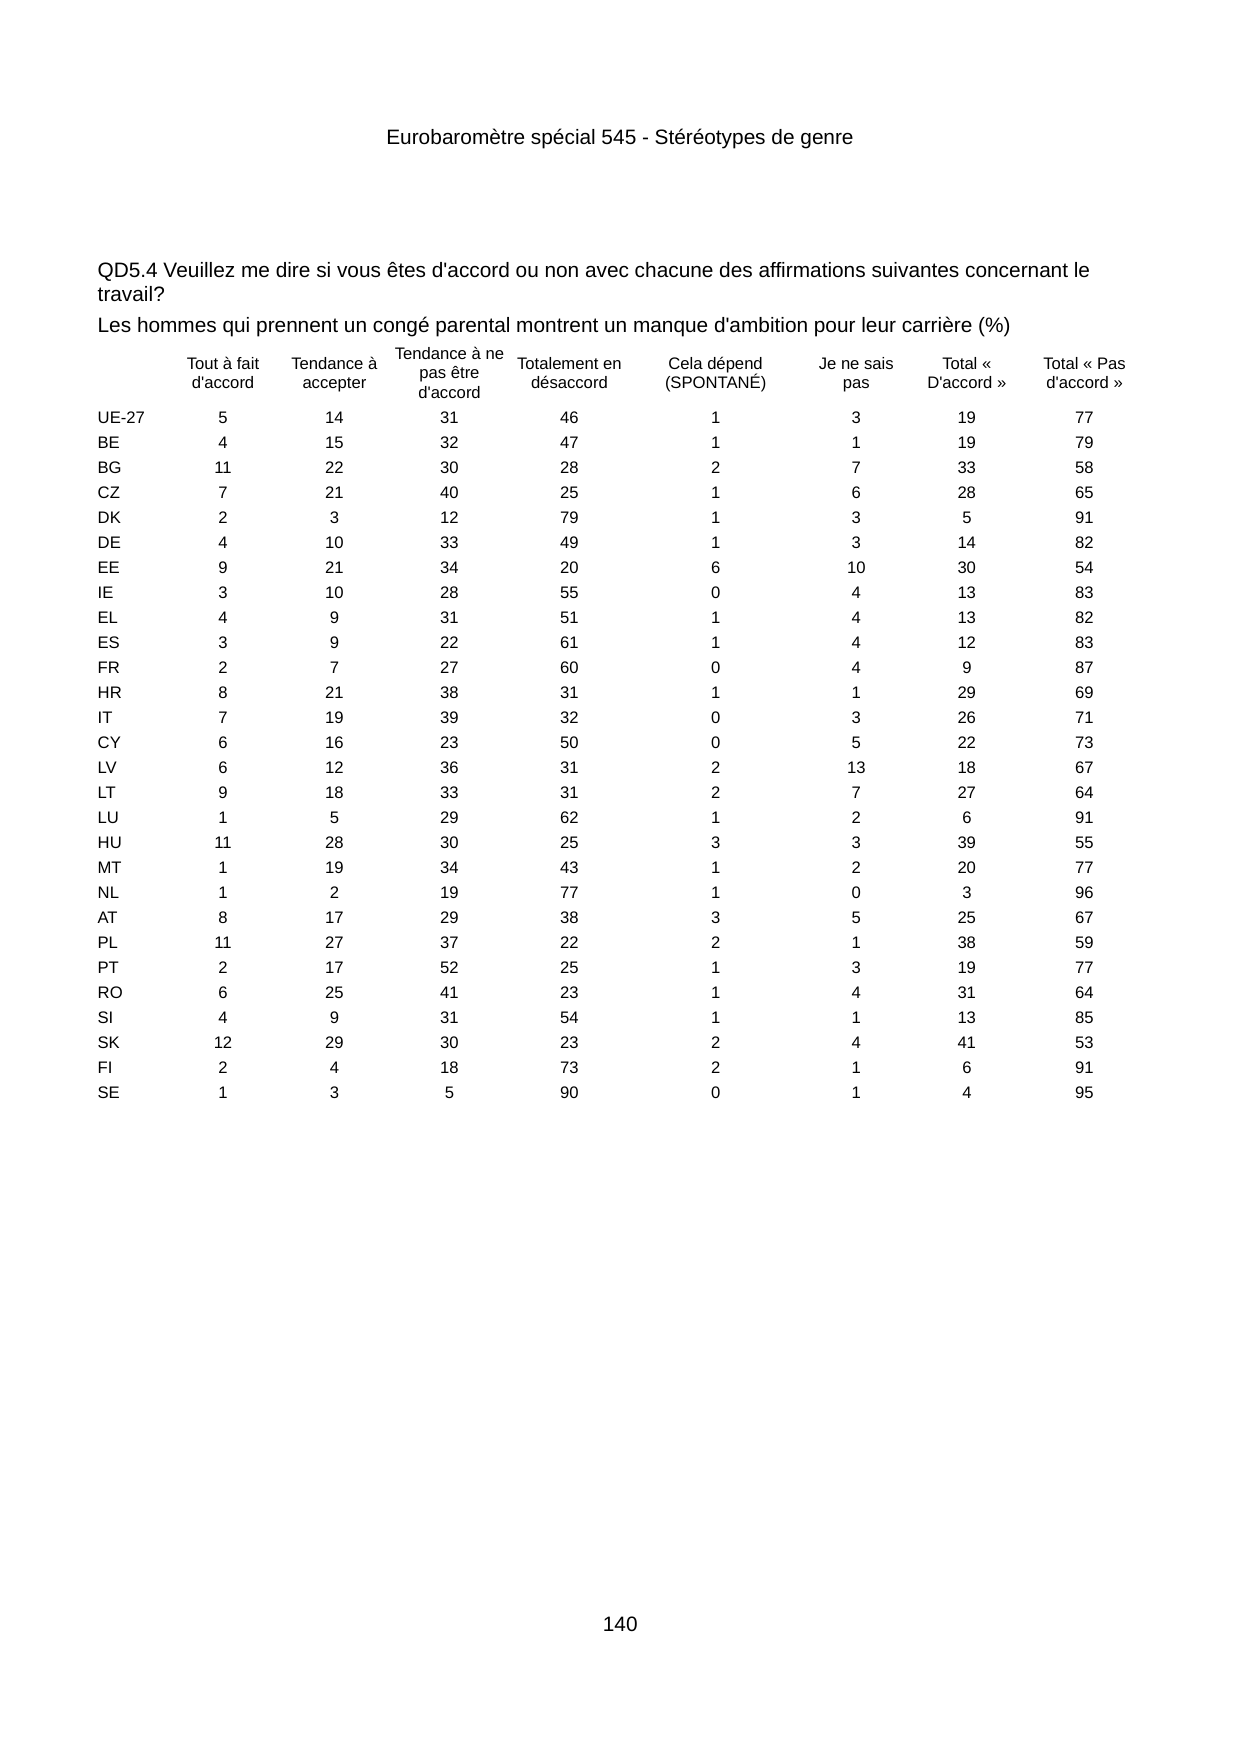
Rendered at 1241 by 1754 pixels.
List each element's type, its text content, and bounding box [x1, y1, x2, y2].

table_cell 15 [279, 430, 389, 454]
table_cell 1 [629, 805, 802, 829]
table_cell 25 [509, 480, 629, 504]
table_cell 62 [509, 805, 629, 829]
table_cell 67 [1023, 905, 1146, 929]
table_cell UE-27 [95, 405, 166, 429]
table_cell 2 [629, 930, 802, 954]
table_cell 3 [802, 530, 910, 554]
table_cell 46 [509, 405, 629, 429]
table_cell 77 [1023, 855, 1146, 879]
table_cell 4 [166, 430, 279, 454]
table_cell [95, 341, 166, 404]
table_cell 33 [389, 780, 509, 804]
table_cell 17 [279, 905, 389, 929]
table_cell 1 [629, 880, 802, 904]
table_cell 1 [166, 855, 279, 879]
table_cell 1 [629, 530, 802, 554]
table_cell 77 [509, 880, 629, 904]
table_cell 4 [279, 1055, 389, 1079]
table_cell 33 [389, 530, 509, 554]
table_cell 95 [1023, 1080, 1146, 1104]
table_cell PL [95, 930, 166, 954]
table_cell 2 [629, 1055, 802, 1079]
table_cell 6 [802, 480, 910, 504]
table_cell 1 [629, 605, 802, 629]
table_cell 69 [1023, 680, 1146, 704]
table_cell 16 [279, 730, 389, 754]
table_cell 30 [910, 555, 1023, 579]
table_cell 39 [389, 705, 509, 729]
table_cell 2 [802, 855, 910, 879]
table_cell 6 [166, 980, 279, 1004]
table_cell 31 [389, 605, 509, 629]
table_cell 6 [166, 755, 279, 779]
table_cell 34 [389, 855, 509, 879]
table_cell 21 [279, 480, 389, 504]
table_cell 29 [389, 905, 509, 929]
table_cell 19 [389, 880, 509, 904]
table_cell 7 [166, 705, 279, 729]
table_cell 1 [629, 480, 802, 504]
table_cell LU [95, 805, 166, 829]
table_cell 60 [509, 655, 629, 679]
table_cell 1 [166, 880, 279, 904]
table_cell 96 [1023, 880, 1146, 904]
table_cell Je ne sais pas [802, 341, 910, 404]
table_cell 23 [509, 980, 629, 1004]
table_cell 1 [629, 405, 802, 429]
table_cell 20 [509, 555, 629, 579]
table_cell 3 [802, 705, 910, 729]
table_cell 25 [279, 980, 389, 1004]
table_cell 25 [910, 905, 1023, 929]
table_cell 13 [802, 755, 910, 779]
table_cell 43 [509, 855, 629, 879]
table_cell 0 [629, 1080, 802, 1104]
table_cell 32 [509, 705, 629, 729]
table_cell 36 [389, 755, 509, 779]
table_header QD5.4 Veuillez me dire si vous êtes d'accord ou non avec chacune des affirmations suivantes concernant le travail? [95, 255, 1146, 309]
table_cell 23 [389, 730, 509, 754]
table_cell 19 [910, 430, 1023, 454]
table_cell 30 [389, 830, 509, 854]
table_cell 22 [910, 730, 1023, 754]
table_cell EE [95, 555, 166, 579]
table_cell 5 [802, 730, 910, 754]
table_cell 6 [910, 1055, 1023, 1079]
table_cell 90 [509, 1080, 629, 1104]
table_cell 33 [910, 455, 1023, 479]
table_cell 52 [389, 955, 509, 979]
table_cell 25 [509, 955, 629, 979]
table_cell 19 [910, 405, 1023, 429]
table_cell 32 [389, 430, 509, 454]
table_cell 79 [509, 505, 629, 529]
table_cell Tendance à accepter [279, 341, 389, 404]
table_cell 73 [509, 1055, 629, 1079]
table_cell 23 [509, 1030, 629, 1054]
table_cell 3 [910, 880, 1023, 904]
table_cell Total « Pas d'accord » [1023, 341, 1146, 404]
table_cell ES [95, 630, 166, 654]
table_cell 28 [509, 455, 629, 479]
table_cell 1 [802, 430, 910, 454]
table_cell 4 [166, 605, 279, 629]
table_cell 29 [279, 1030, 389, 1054]
table_cell 50 [509, 730, 629, 754]
table_cell 1 [629, 955, 802, 979]
table_cell 64 [1023, 980, 1146, 1004]
table_cell IT [95, 705, 166, 729]
table_cell 54 [1023, 555, 1146, 579]
table_cell SI [95, 1005, 166, 1029]
table_cell 2 [279, 880, 389, 904]
table_cell 0 [629, 655, 802, 679]
table_cell 18 [279, 780, 389, 804]
table_cell 31 [509, 755, 629, 779]
table_cell 1 [629, 630, 802, 654]
table_cell 82 [1023, 605, 1146, 629]
table_cell Cela dépend (SPONTANÉ) [629, 341, 802, 404]
table_cell 2 [629, 755, 802, 779]
table_cell 65 [1023, 480, 1146, 504]
table_cell 3 [629, 905, 802, 929]
table_cell Total « D'accord » [910, 341, 1023, 404]
table_cell 26 [910, 705, 1023, 729]
table_cell 2 [629, 780, 802, 804]
table_cell BG [95, 455, 166, 479]
table_cell HR [95, 680, 166, 704]
table_cell NL [95, 880, 166, 904]
table_cell 38 [509, 905, 629, 929]
table_cell 59 [1023, 930, 1146, 954]
table_cell 20 [910, 855, 1023, 879]
table_cell 67 [1023, 755, 1146, 779]
table_cell 5 [166, 405, 279, 429]
table_cell 79 [1023, 430, 1146, 454]
table_cell 64 [1023, 780, 1146, 804]
table_cell 53 [1023, 1030, 1146, 1054]
table_cell 2 [629, 1030, 802, 1054]
table_cell 91 [1023, 805, 1146, 829]
table_cell MT [95, 855, 166, 879]
table_cell 2 [802, 805, 910, 829]
table_cell 9 [166, 555, 279, 579]
table_cell DE [95, 530, 166, 554]
table_cell 0 [629, 730, 802, 754]
table_cell 0 [629, 580, 802, 604]
table_cell 85 [1023, 1005, 1146, 1029]
table_cell PT [95, 955, 166, 979]
table_cell 9 [279, 605, 389, 629]
table_cell 13 [910, 1005, 1023, 1029]
table_cell 27 [389, 655, 509, 679]
table_cell 9 [279, 1005, 389, 1029]
table_cell 38 [910, 930, 1023, 954]
table_cell 55 [509, 580, 629, 604]
table_cell 27 [279, 930, 389, 954]
table_cell 27 [910, 780, 1023, 804]
table_cell AT [95, 905, 166, 929]
table_cell 3 [802, 405, 910, 429]
table_cell 22 [389, 630, 509, 654]
table_cell 7 [802, 780, 910, 804]
table_cell SE [95, 1080, 166, 1104]
table_cell 4 [166, 530, 279, 554]
table_cell FR [95, 655, 166, 679]
table_cell 6 [629, 555, 802, 579]
table_cell 13 [910, 580, 1023, 604]
table_cell 14 [279, 405, 389, 429]
table_cell 10 [802, 555, 910, 579]
table_cell 29 [389, 805, 509, 829]
table_cell 77 [1023, 955, 1146, 979]
table_cell 19 [910, 955, 1023, 979]
table_cell 2 [629, 455, 802, 479]
table_cell 34 [389, 555, 509, 579]
table_cell 47 [509, 430, 629, 454]
table_cell 25 [509, 830, 629, 854]
table_cell 55 [1023, 830, 1146, 854]
table_cell 1 [629, 430, 802, 454]
table_cell 28 [279, 830, 389, 854]
table_cell 21 [279, 680, 389, 704]
table_cell 13 [910, 605, 1023, 629]
table_cell 9 [910, 655, 1023, 679]
table_cell 1 [166, 805, 279, 829]
table_cell 31 [509, 780, 629, 804]
table_cell 1 [802, 680, 910, 704]
table_cell 31 [509, 680, 629, 704]
table_cell SK [95, 1030, 166, 1054]
table_cell 87 [1023, 655, 1146, 679]
table_cell 4 [910, 1080, 1023, 1104]
table_cell 12 [389, 505, 509, 529]
table_cell EL [95, 605, 166, 629]
table_cell 22 [279, 455, 389, 479]
table_cell 2 [166, 505, 279, 529]
table_cell 83 [1023, 630, 1146, 654]
table_cell 3 [166, 630, 279, 654]
table_cell 2 [166, 955, 279, 979]
table_cell 91 [1023, 505, 1146, 529]
table_cell BE [95, 430, 166, 454]
table_cell FI [95, 1055, 166, 1079]
table_cell 3 [279, 505, 389, 529]
table_cell 1 [802, 1005, 910, 1029]
table_cell 14 [910, 530, 1023, 554]
table_cell 7 [166, 480, 279, 504]
table_cell Tendance à ne pas être d'accord [389, 341, 509, 404]
table_cell 61 [509, 630, 629, 654]
table_cell 77 [1023, 405, 1146, 429]
table_cell 41 [389, 980, 509, 1004]
table_cell 0 [802, 880, 910, 904]
table_cell 49 [509, 530, 629, 554]
table_cell 30 [389, 1030, 509, 1054]
table_cell 82 [1023, 530, 1146, 554]
table_cell 2 [166, 1055, 279, 1079]
table_cell 4 [802, 630, 910, 654]
table_cell 17 [279, 955, 389, 979]
table_cell 4 [802, 1030, 910, 1054]
table_cell 28 [389, 580, 509, 604]
table_cell CZ [95, 480, 166, 504]
table_cell 12 [166, 1030, 279, 1054]
table_cell 21 [279, 555, 389, 579]
table_cell 3 [166, 580, 279, 604]
table_cell 8 [166, 905, 279, 929]
table_cell IE [95, 580, 166, 604]
table_cell 9 [279, 630, 389, 654]
table_cell 18 [389, 1055, 509, 1079]
table_cell 71 [1023, 705, 1146, 729]
table_cell 58 [1023, 455, 1146, 479]
table_cell 18 [910, 755, 1023, 779]
table_cell 5 [910, 505, 1023, 529]
table_cell 4 [802, 980, 910, 1004]
table_cell 40 [389, 480, 509, 504]
table_cell Totalement en désaccord [509, 341, 629, 404]
table_cell 51 [509, 605, 629, 629]
table_cell HU [95, 830, 166, 854]
table_cell 11 [166, 455, 279, 479]
table_cell 3 [802, 505, 910, 529]
table_cell 73 [1023, 730, 1146, 754]
table_cell 91 [1023, 1055, 1146, 1079]
table_cell 3 [629, 830, 802, 854]
table_cell 4 [166, 1005, 279, 1029]
table_cell RO [95, 980, 166, 1004]
table_cell 1 [802, 1080, 910, 1104]
table_cell 28 [910, 480, 1023, 504]
table_cell 11 [166, 830, 279, 854]
table_cell 1 [166, 1080, 279, 1104]
table_cell 3 [802, 830, 910, 854]
table_cell 0 [629, 705, 802, 729]
table_cell 31 [389, 1005, 509, 1029]
table_cell 22 [509, 930, 629, 954]
table_cell 4 [802, 605, 910, 629]
table_cell 6 [910, 805, 1023, 829]
table_cell 2 [166, 655, 279, 679]
table_cell 38 [389, 680, 509, 704]
table_cell 54 [509, 1005, 629, 1029]
table_cell 31 [910, 980, 1023, 1004]
table_cell 12 [279, 755, 389, 779]
table_cell LV [95, 755, 166, 779]
table_cell 1 [802, 1055, 910, 1079]
table_cell 5 [389, 1080, 509, 1104]
table_cell 7 [802, 455, 910, 479]
table_cell 30 [389, 455, 509, 479]
table_cell 3 [279, 1080, 389, 1104]
table_cell 1 [802, 930, 910, 954]
table_cell LT [95, 780, 166, 804]
table_cell 11 [166, 930, 279, 954]
table_cell 8 [166, 680, 279, 704]
table_cell 19 [279, 705, 389, 729]
table_cell CY [95, 730, 166, 754]
table_cell 29 [910, 680, 1023, 704]
table_cell 83 [1023, 580, 1146, 604]
table_cell DK [95, 505, 166, 529]
table_cell 12 [910, 630, 1023, 654]
table_cell 5 [279, 805, 389, 829]
table_cell 4 [802, 580, 910, 604]
table_cell 41 [910, 1030, 1023, 1054]
table_cell 31 [389, 405, 509, 429]
table_cell 1 [629, 1005, 802, 1029]
table_cell 37 [389, 930, 509, 954]
table_cell 10 [279, 580, 389, 604]
table_cell 3 [802, 955, 910, 979]
table_cell 1 [629, 855, 802, 879]
table_cell 10 [279, 530, 389, 554]
table_cell 9 [166, 780, 279, 804]
table_cell 1 [629, 680, 802, 704]
table_cell 6 [166, 730, 279, 754]
table_cell 19 [279, 855, 389, 879]
table_cell 5 [802, 905, 910, 929]
table_cell 4 [802, 655, 910, 679]
table_cell Les hommes qui prennent un congé parental montrent un manque d'ambition pour leur carrière (%) [95, 309, 1146, 341]
table_cell Tout à fait d'accord [166, 341, 279, 404]
table_cell 7 [279, 655, 389, 679]
table_cell 39 [910, 830, 1023, 854]
table_cell 1 [629, 980, 802, 1004]
table_cell 1 [629, 505, 802, 529]
